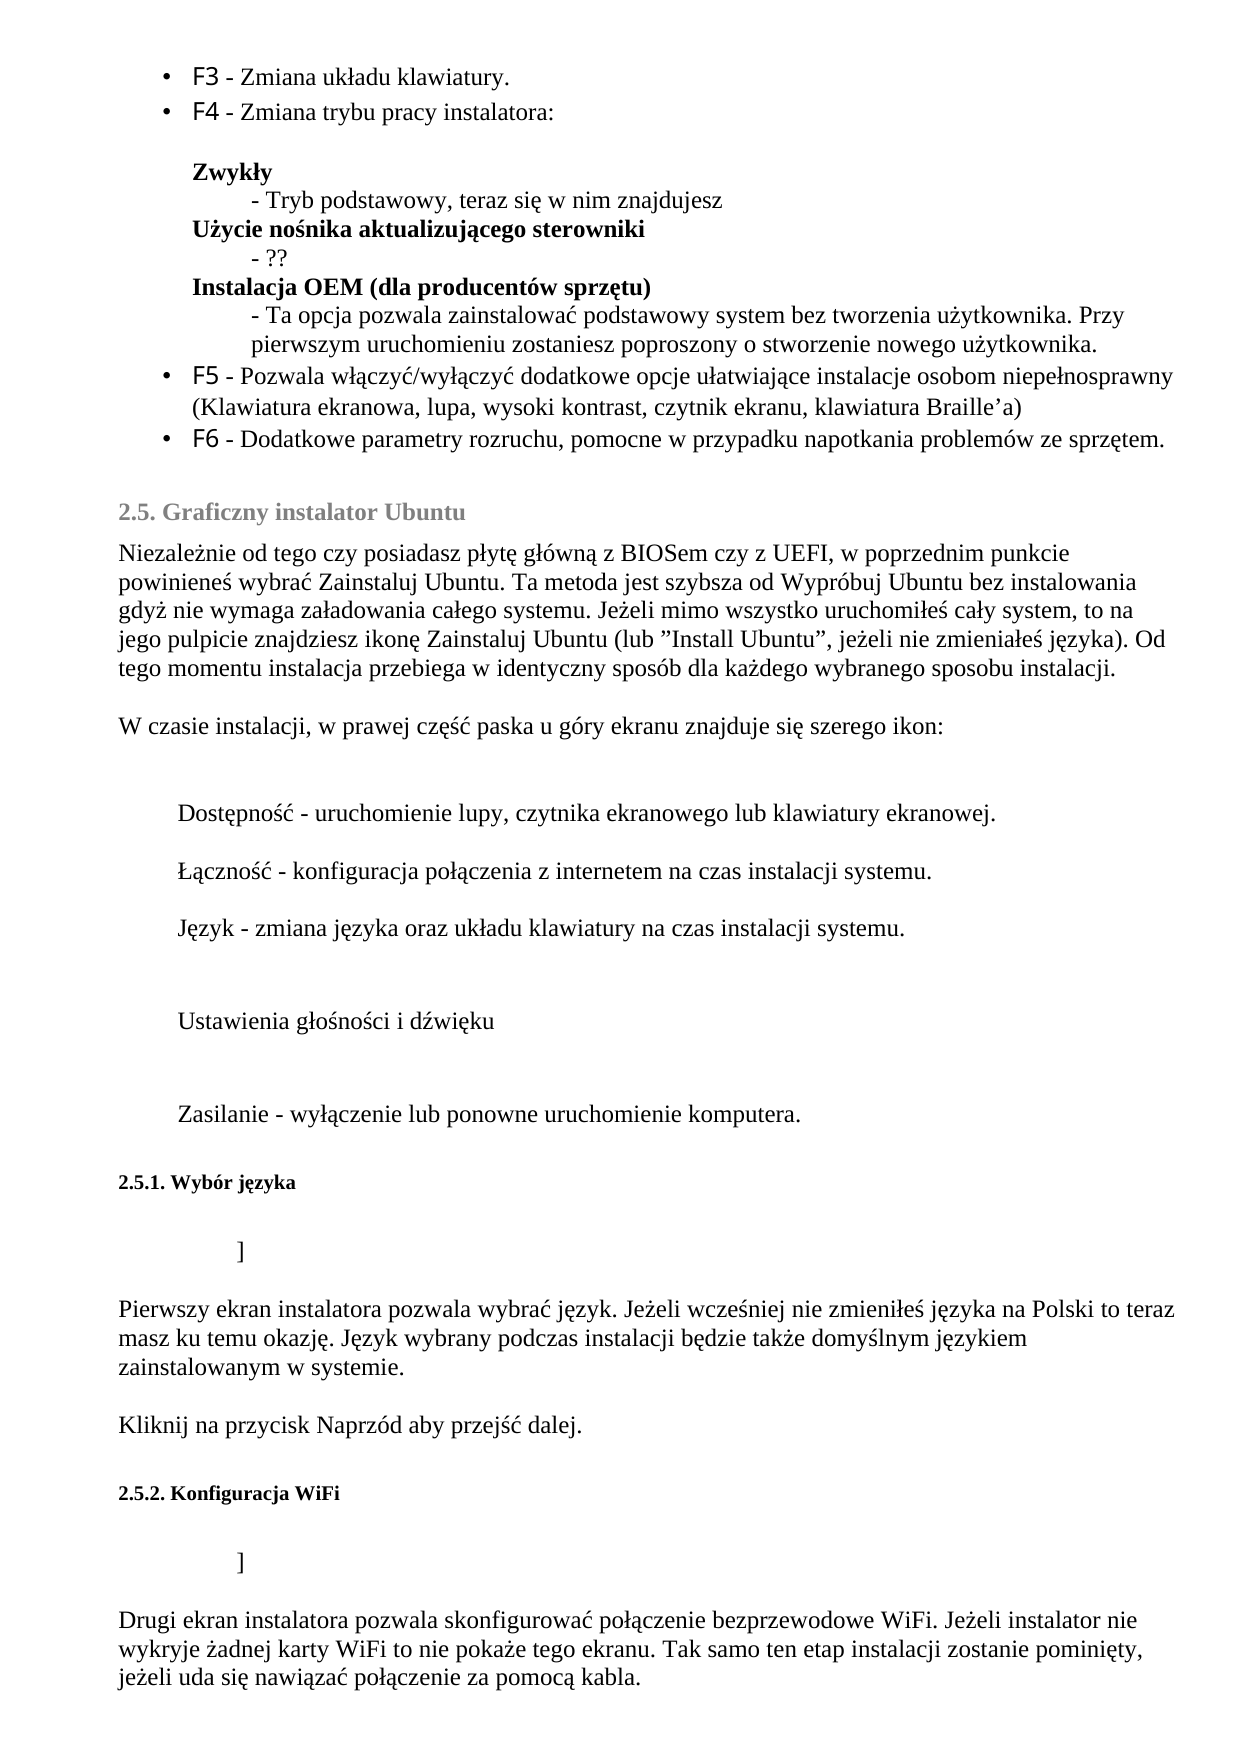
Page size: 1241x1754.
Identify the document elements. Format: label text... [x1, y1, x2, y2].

text ] [118, 1511, 1181, 1576]
subtitle Użycie nośnika aktualizującego sterowniki [162, 214, 1181, 243]
text Pierwszy ekran instalatora pozwala wybrać język. Jeżeli wcześniej nie zmieniłeś języka na Polski to teraz masz ku temu okazję. Język wybrany podczas instalacji będzie także domyślnym językiem zainstalowanym w systemie. [118, 1294, 1181, 1381]
list F4 - Zmiana trybu pracy instalatora: [162, 93, 1181, 127]
list F5 - Pozwala włączyć/wyłączyć dodatkowe opcje ułatwiające instalacje osobom niepełnosprawny (Klawiatura ekranowa, lupa, wysoki kontrast, czytnik ekranu, klawiatura Braille’a) [162, 358, 1181, 421]
list Język - zmiana języka oraz układu klawiatury na czas instalacji systemu. [177, 913, 1181, 942]
list - Tryb podstawowy, teraz się w nim znajdujesz [221, 185, 1181, 214]
subtitle 2.5.2. Konfiguracja WiFi [118, 1481, 1181, 1505]
list F6 - Dodatkowe parametry rozruchu, pomocne w przypadku napotkania problemów ze sprzętem. [162, 421, 1181, 455]
list Dostępność - uruchomienie lupy, czytnika ekranowego lub klawiatury ekranowej. [177, 798, 1181, 827]
list Łączność - konfiguracja połączenia z internetem na czas instalacji systemu. [177, 856, 1181, 884]
text ] [118, 1201, 1181, 1265]
subtitle Zwykły [162, 157, 1181, 185]
text Drugi ekran instalatora pozwala skonfigurować połączenie bezprzewodowe WiFi. Jeżeli instalator nie wykryje żadnej karty WiFi to nie pokaże tego ekranu. Tak samo ten etap instalacji zostanie pominięty, jeżeli uda się nawiązać połączenie za pomocą kabla. [118, 1605, 1181, 1691]
list F3 - Zmiana układu klawiatury. [162, 59, 1181, 93]
text Kliknij na przycisk Naprzód aby przejść dalej. [118, 1410, 1181, 1439]
text Niezależnie od tego czy posiadasz płytę główną z BIOSem czy z UEFI, w poprzednim punkcie powinieneś wybrać Zainstaluj Ubuntu. Ta metoda jest szybsza od Wypróbuj Ubuntu bez instalowania gdyż nie wymaga załadowania całego systemu. Jeżeli mimo wszystko uruchomiłeś cały system, to na jego pulpicie znajdziesz ikonę Zainstaluj Ubuntu (lub ”Install Ubuntu”, jeżeli nie zmieniałeś języka). Od tego momentu instalacja przebiega w identyczny sposób dla każdego wybranego sposobu instalacji. [118, 538, 1181, 682]
subtitle 2.5. Graficzny instalator Ubuntu [118, 497, 1181, 526]
subtitle 2.5.1. Wybór języka [118, 1170, 1181, 1194]
subtitle Instalacja OEM (dla producentów sprzętu) [162, 272, 1181, 300]
list Ustawienia głośności i dźwięku [177, 1006, 1181, 1035]
list - ?? [221, 243, 1181, 272]
text W czasie instalacji, w prawej część paska u góry ekranu znajduje się szerego ikon: [118, 711, 1181, 740]
list Zasilanie - wyłączenie lub ponowne uruchomienie komputera. [177, 1099, 1181, 1128]
list - Ta opcja pozwala zainstalować podstawowy system bez tworzenia użytkownika. Przy pierwszym uruchomieniu zostaniesz poproszony o stworzenie nowego użytkownika. [221, 300, 1181, 358]
